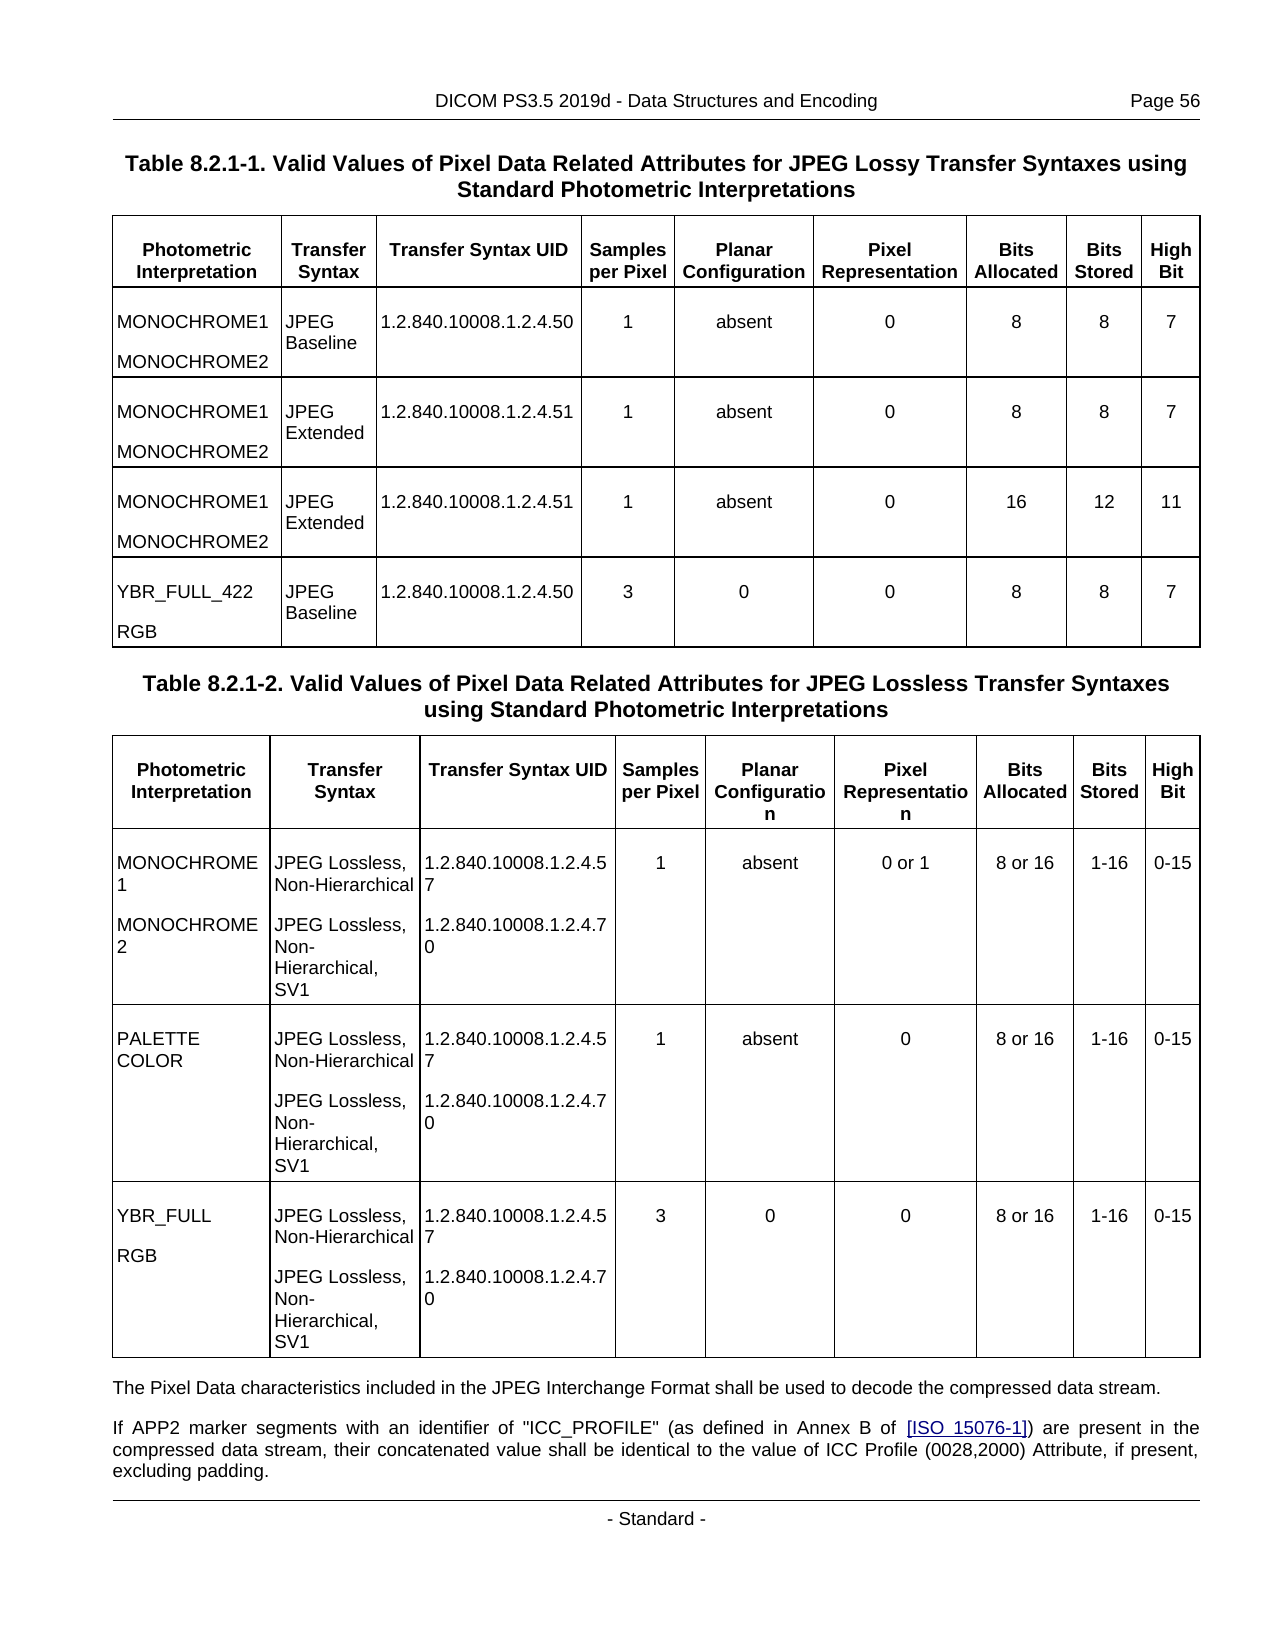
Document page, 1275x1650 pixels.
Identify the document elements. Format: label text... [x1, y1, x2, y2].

table_cell 1-16 [1074, 1182, 1145, 1357]
table_cell 0 or 1 [835, 829, 976, 1004]
table_header Samples per Pixel [616, 736, 705, 828]
table_cell JPEG Baseline [282, 288, 376, 376]
table_cell JPEG Lossless, Non-Hierarchical JPEG Lossless, Non-Hierarchical, SV1 [271, 829, 419, 1004]
table_cell 0 [835, 1005, 976, 1181]
table_cell YBR_FULL RGB [113, 1182, 269, 1357]
table_cell absent [706, 1005, 834, 1181]
table_cell 1.2.840.10008.1.2.4.57 1.2.840.10008.1.2.4.70 [421, 1005, 615, 1181]
table_cell 0 [675, 558, 813, 646]
table_cell 1.2.840.10008.1.2.4.57 1.2.840.10008.1.2.4.70 [421, 829, 615, 1004]
table_cell 0 [706, 1182, 834, 1357]
table_cell 1.2.840.10008.1.2.4.50 [377, 288, 581, 376]
table_header Transfer Syntax [282, 216, 376, 286]
table_cell 12 [1067, 468, 1141, 556]
table_header Transfer Syntax UID [377, 216, 581, 286]
table_header Bits Allocated [977, 736, 1073, 828]
table_header Pixel Representation [835, 736, 976, 828]
table_cell 1-16 [1074, 1005, 1145, 1181]
table_cell JPEG Extended [282, 378, 376, 466]
table_cell 0 [814, 468, 966, 556]
table_cell 0-15 [1146, 829, 1199, 1004]
table_cell 1 [582, 288, 674, 376]
table_header Planar Configuration [706, 736, 834, 828]
table_cell 0 [814, 558, 966, 646]
table_cell JPEG Baseline [282, 558, 376, 646]
table_cell YBR_FULL_422 RGB [113, 558, 281, 646]
table_cell JPEG Lossless, Non-Hierarchical JPEG Lossless, Non-Hierarchical, SV1 [271, 1005, 419, 1181]
table_cell 0-15 [1146, 1005, 1199, 1181]
table_cell PALETTE COLOR [113, 1005, 269, 1181]
table_cell 0 [835, 1182, 976, 1357]
table_header Samples per Pixel [582, 216, 674, 286]
table_cell 8 or 16 [977, 1005, 1073, 1181]
text If APP2 marker segments with an identifier of "ICC_PROFILE" (as defined in Annex B of [ISO 15076-1]) are present in the compressed data stream, their concatenated value shall be identical to the value of ICC Profile (0028,2000) Attribute, if present, excluding padding. [112, 1417, 1200, 1482]
table_cell 8 or 16 [977, 829, 1073, 1004]
table_cell JPEG Extended [282, 468, 376, 556]
table_cell 8 [967, 288, 1066, 376]
table_header Pixel Representation [814, 216, 966, 286]
table_cell 1 [582, 378, 674, 466]
table_cell 1-16 [1074, 829, 1145, 1004]
table_cell MONOCHROME1 MONOCHROME2 [113, 468, 281, 556]
table_cell 0 [814, 288, 966, 376]
table_cell JPEG Lossless, Non-Hierarchical JPEG Lossless, Non-Hierarchical, SV1 [271, 1182, 419, 1357]
table_cell 7 [1142, 558, 1199, 646]
table_cell 8 [967, 558, 1066, 646]
table_cell 1.2.840.10008.1.2.4.51 [377, 378, 581, 466]
text Table 8.2.1-1. Valid Values of Pixel Data Related Attributes for JPEG Lossy Transfer Syntaxes using Standard Photometric Interpretations [112, 150, 1200, 202]
table_header High Bit [1146, 736, 1199, 828]
table_header High Bit [1142, 216, 1199, 286]
table_header Bits Allocated [967, 216, 1066, 286]
table_cell 1.2.840.10008.1.2.4.57 1.2.840.10008.1.2.4.70 [421, 1182, 615, 1357]
table_cell 1 [582, 468, 674, 556]
table_cell absent [675, 378, 813, 466]
text Table 8.2.1-2. Valid Values of Pixel Data Related Attributes for JPEG Lossless Transfer Syntaxes using Standard Photometric Interpretations [112, 670, 1200, 722]
table_cell 7 [1142, 288, 1199, 376]
table_cell 1.2.840.10008.1.2.4.51 [377, 468, 581, 556]
table_cell 8 or 16 [977, 1182, 1073, 1357]
text The Pixel Data characteristics included in the JPEG Interchange Format shall be used to decode the compressed data stream. [112, 1377, 1200, 1398]
table_cell 7 [1142, 378, 1199, 466]
table_cell 8 [1067, 378, 1141, 466]
table_cell absent [675, 288, 813, 376]
table_cell 3 [616, 1182, 705, 1357]
table_cell MONOCHROME1 MONOCHROME2 [113, 378, 281, 466]
table_cell 11 [1142, 468, 1199, 556]
table_cell 16 [967, 468, 1066, 556]
table_cell absent [675, 468, 813, 556]
table_header Bits Stored [1067, 216, 1141, 286]
table_cell MONOCHROME1 MONOCHROME2 [113, 829, 269, 1004]
table_cell 3 [582, 558, 674, 646]
table_header Bits Stored [1074, 736, 1145, 828]
table_cell MONOCHROME1 MONOCHROME2 [113, 288, 281, 376]
table_cell 8 [967, 378, 1066, 466]
table_cell 1 [616, 1005, 705, 1181]
table_header Transfer Syntax [271, 736, 419, 828]
table_cell 8 [1067, 558, 1141, 646]
table_cell 0 [814, 378, 966, 466]
table_header Planar Configuration [675, 216, 813, 286]
table_cell 0-15 [1146, 1182, 1199, 1357]
table_cell 1.2.840.10008.1.2.4.50 [377, 558, 581, 646]
table_cell absent [706, 829, 834, 1004]
table_cell 8 [1067, 288, 1141, 376]
table_header Photometric Interpretation [113, 216, 281, 286]
table_cell 1 [616, 829, 705, 1004]
table_header Photometric Interpretation [113, 736, 269, 828]
table_header Transfer Syntax UID [421, 736, 615, 828]
